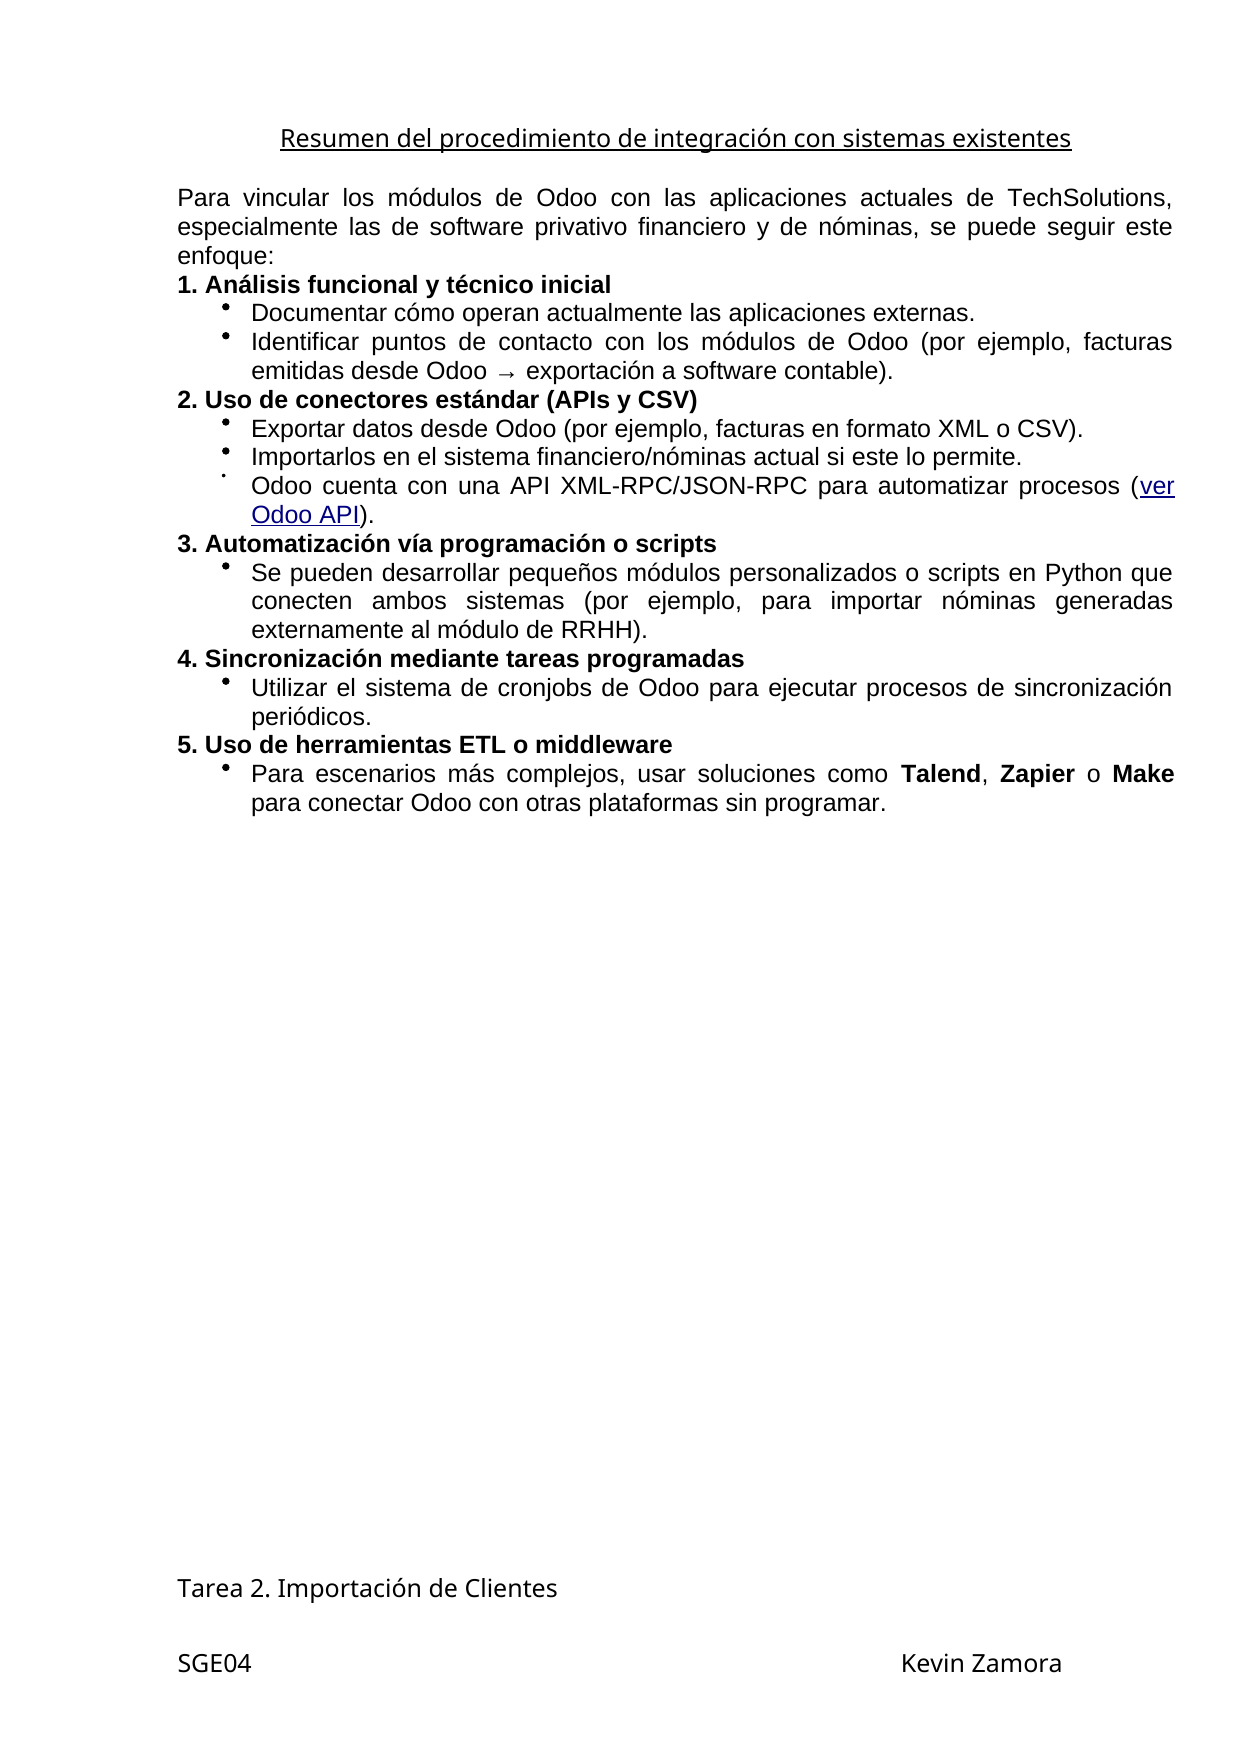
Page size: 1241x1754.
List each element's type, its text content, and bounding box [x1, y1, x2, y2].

subtitle 2. Uso de conectores estándar (APIs y CSV) [177, 385, 1174, 413]
subtitle Odoo cuenta con una API XML-RPC/JSON-RPC para automatizar procesos (ver Odoo API). [221, 471, 1174, 529]
subtitle Utilizar el sistema de cronjobs de Odoo para ejecutar procesos de sincronización periódicos. [221, 673, 1174, 730]
subtitle Para vincular los módulos de Odoo con las aplicaciones actuales de TechSolutions, especialmente las de software privativo financiero y de nóminas, se puede seguir este enfoque: [177, 183, 1174, 269]
subtitle Importarlos en el sistema financiero/nóminas actual si este lo permite. [221, 442, 1174, 471]
subtitle Para escenarios más complejos, usar soluciones como Talend, Zapier o Make para conectar Odoo con otras plataformas sin programar. [221, 759, 1174, 817]
subtitle Exportar datos desde Odoo (por ejemplo, facturas en formato XML o CSV). [221, 413, 1174, 442]
subtitle Identificar puntos de contacto con los módulos de Odoo (por ejemplo, facturas emitidas desde Odoo → exportación a software contable). [221, 327, 1174, 385]
subtitle Documentar cómo operan actualmente las aplicaciones externas. [221, 298, 1174, 327]
subtitle Tarea 2. Importación de Clientes [177, 1570, 1174, 1604]
subtitle 3. Automatización vía programación o scripts [177, 529, 1174, 557]
subtitle Se pueden desarrollar pequeños módulos personalizados o scripts en Python que conecten ambos sistemas (por ejemplo, para importar nóminas generadas externamente al módulo de RRHH). [221, 557, 1174, 644]
subtitle 5. Uso de herramientas ETL o middleware [177, 730, 1174, 759]
subtitle 1. Análisis funcional y técnico inicial [177, 269, 1174, 298]
subtitle 4. Sincronización mediante tareas programadas [177, 644, 1174, 673]
subtitle Resumen del procedimiento de integración con sistemas existentes [177, 121, 1174, 154]
